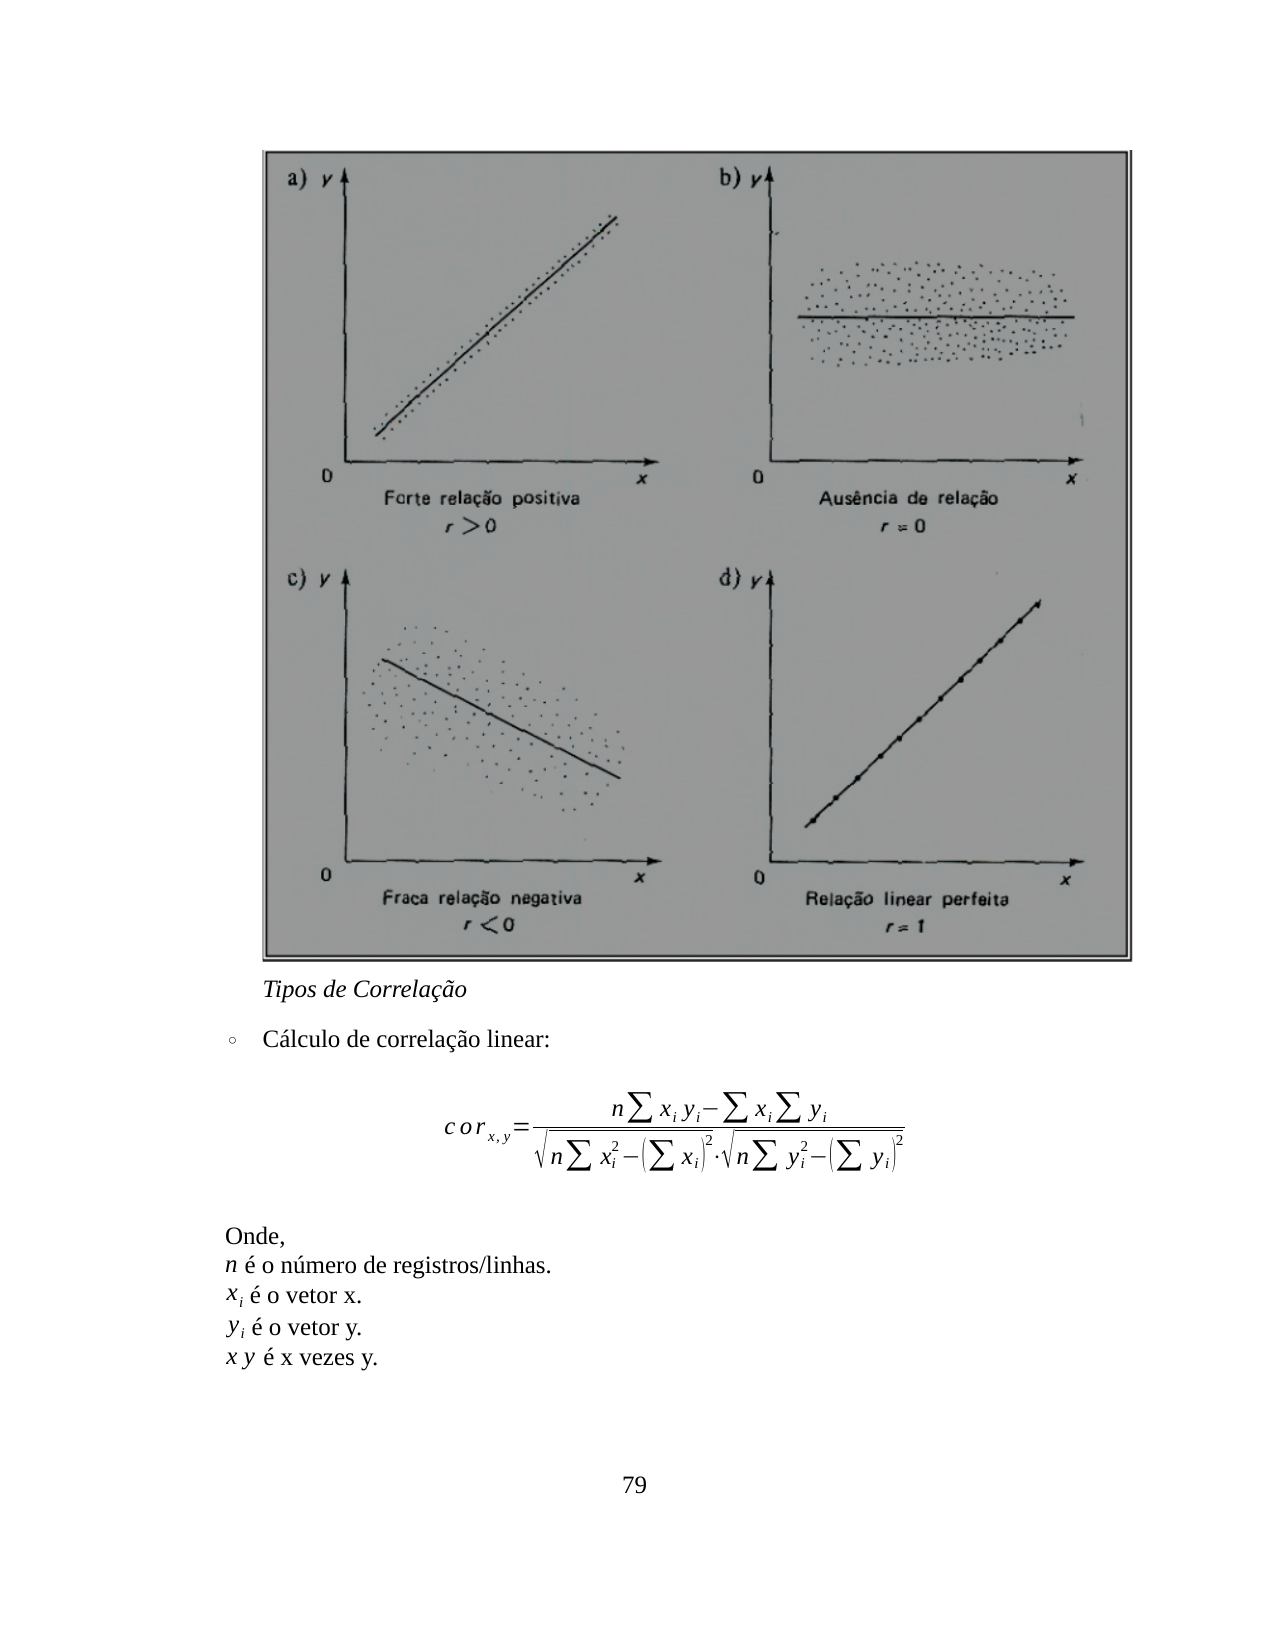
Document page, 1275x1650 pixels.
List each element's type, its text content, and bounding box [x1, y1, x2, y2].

list Tipos de Correlação [225, 974, 1125, 1003]
list Onde, é o número de registros/linhas. é o vetor x. é o vetor y. é x vezes y. [187, 1221, 1125, 1399]
list Cálculo de correlação linear: [225, 1024, 1125, 1082]
picture [262, 150, 1133, 962]
